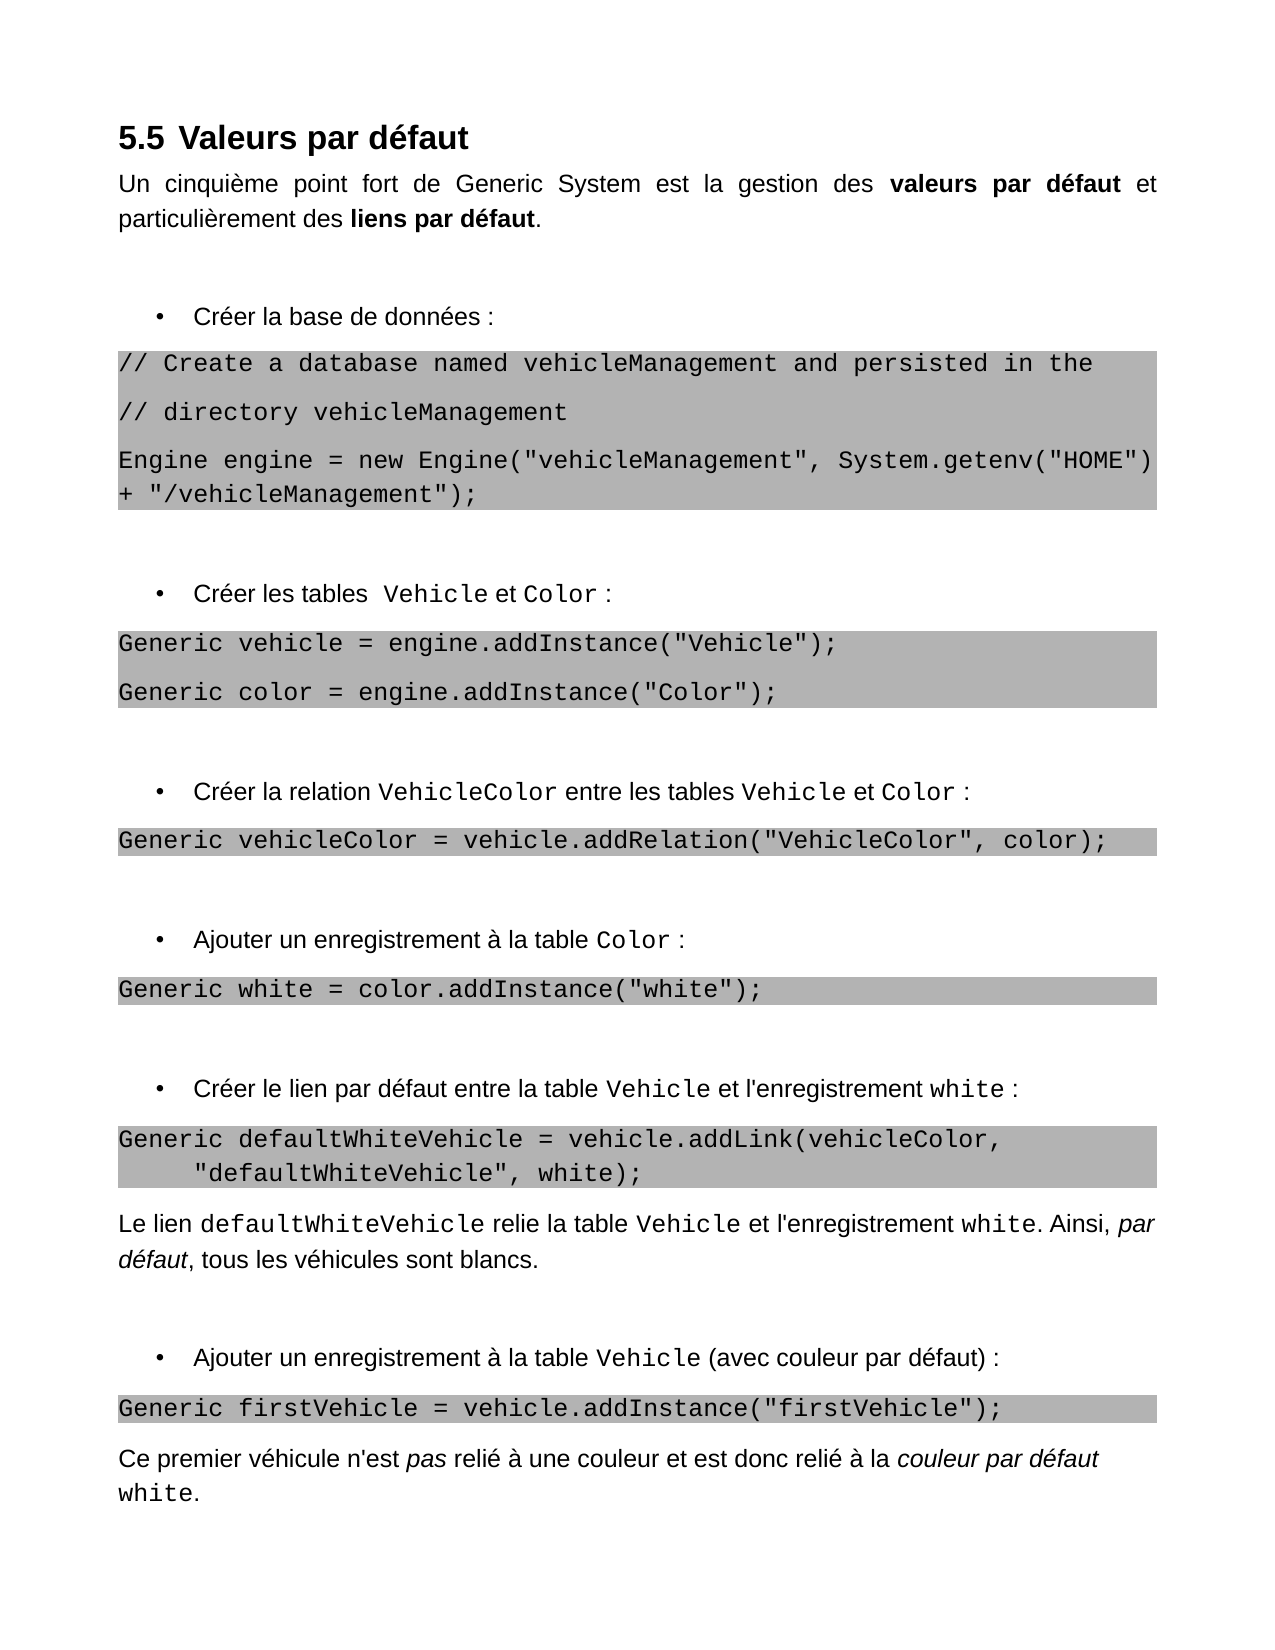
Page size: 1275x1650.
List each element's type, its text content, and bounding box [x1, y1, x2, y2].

text Engine engine = new Engine("vehicleManagement", System.getenv("HOME") + "/vehicleManagement"); [118, 448, 1157, 510]
text Generic firstVehicle = vehicle.addInstance("firstVehicle"); [118, 1395, 1157, 1423]
text Generic color = engine.addInstance("Color"); [118, 679, 1157, 708]
list Créer la relation VehicleColor entre les tables Vehicle et Color : [156, 776, 1157, 807]
text Un cinquième point fort de Generic System est la gestion des valeurs par défaut et particulièrement des liens par défaut. [118, 169, 1157, 232]
text // Create a database named vehicleManagement and persisted in the [118, 351, 1157, 379]
text // directory vehicleManagement [118, 399, 1157, 428]
text Generic vehicleColor = vehicle.addRelation("VehicleColor", color); [118, 828, 1157, 856]
text Generic defaultWhiteVehicle = vehicle.addLink(vehicleColor, "defaultWhiteVehicle", white); [118, 1126, 1157, 1188]
list Ajouter un enregistrement à la table Color : [156, 925, 1157, 956]
text Ce premier véhicule n'est pas relié à une couleur et est donc relié à la couleur par défaut white. [118, 1444, 1157, 1509]
text Generic white = color.addInstance("white"); [118, 977, 1157, 1005]
list Créer la base de données : [156, 302, 1157, 331]
list Créer les tables Vehicle et Color : [156, 579, 1157, 610]
subtitle Valeurs par défaut [118, 118, 1157, 157]
text Le lien defaultWhiteVehicle relie la table Vehicle et l'enregistrement white. Ainsi, par défaut, tous les véhicules sont blancs. [118, 1209, 1157, 1274]
text Generic vehicle = engine.addInstance("Vehicle"); [118, 631, 1157, 659]
list Ajouter un enregistrement à la table Vehicle (avec couleur par défaut) : [156, 1343, 1157, 1374]
list Créer le lien par défaut entre la table Vehicle et l'enregistrement white : [156, 1074, 1157, 1105]
